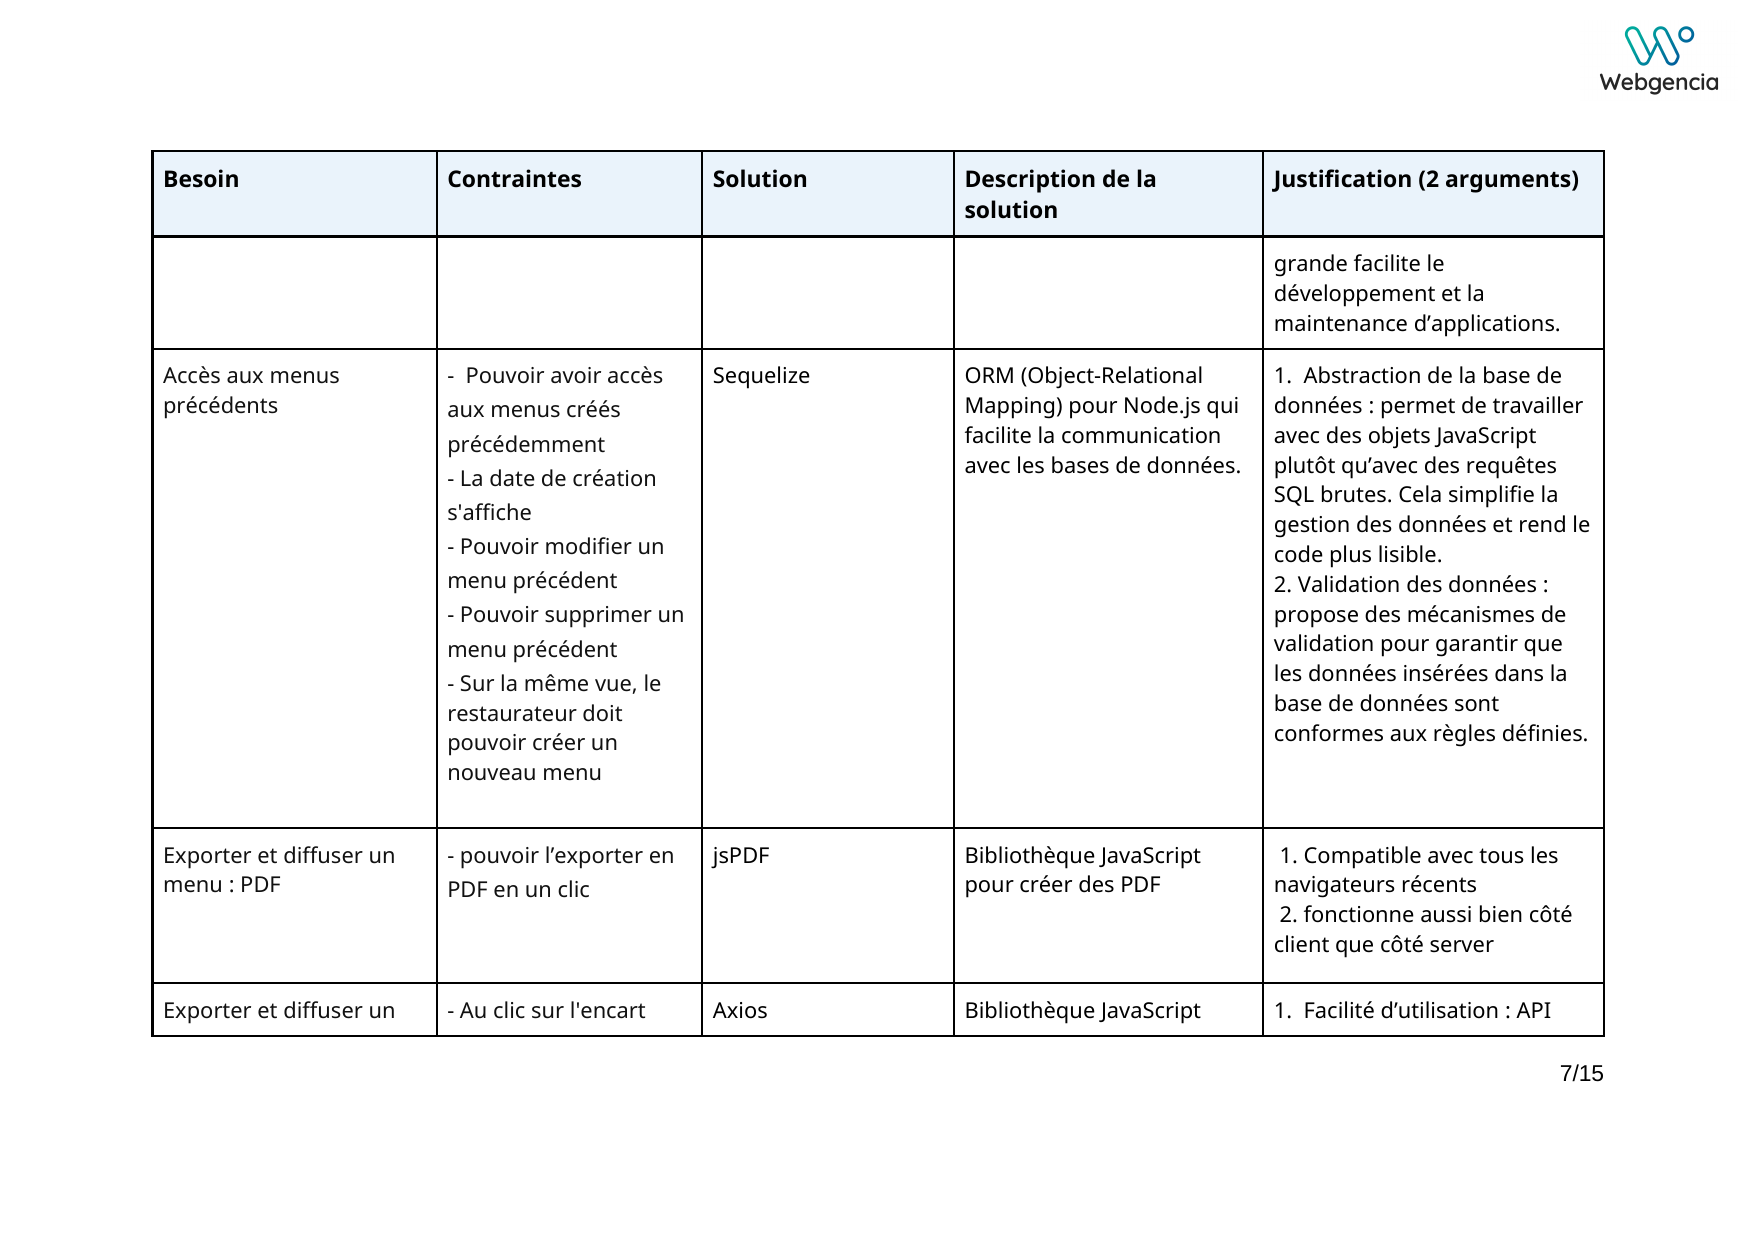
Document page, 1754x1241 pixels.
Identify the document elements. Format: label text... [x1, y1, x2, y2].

table_cell [438, 238, 701, 348]
table_cell ORM (Object-Relational Mapping) pour Node.js qui facilite la communication avec les bases de données. [955, 350, 1262, 827]
table_cell Bibliothèque JavaScript pour créer des PDF [955, 829, 1262, 982]
table_cell [703, 238, 953, 348]
table_cell 1. Facilité d’utilisation : API [1264, 984, 1603, 1035]
table_cell [955, 238, 1262, 348]
table_cell 1. Abstraction de la base de données : permet de travailler avec des objets JavaScript plutôt qu’avec des requêtes SQL brutes. Cela simplifie la gestion des données et rend le code plus lisible. 2. Validation des données : propose des mécanismes de validation pour garantir que les données insérées dans la base de données sont conformes aux règles définies. [1264, 350, 1603, 827]
table_cell [154, 238, 436, 348]
table_cell 1. Compatible avec tous les navigateurs récents 2. fonctionne aussi bien côté client que côté server [1264, 829, 1603, 982]
table_header Solution [703, 152, 953, 235]
picture [1580, 20, 1739, 101]
table_header Besoin [154, 152, 436, 235]
table_cell Bibliothèque JavaScript [955, 984, 1262, 1035]
table_cell Sequelize [703, 350, 953, 827]
table_cell - Pouvoir avoir accès aux menus créés précédemment - La date de création s'affiche - Pouvoir modifier un menu précédent - Pouvoir supprimer un menu précédent - Sur la même vue, le restaurateur doit pouvoir créer un nouveau menu [438, 350, 701, 827]
table_cell - Au clic sur l'encart [438, 984, 701, 1035]
table_cell - pouvoir l’exporter en PDF en un clic [438, 829, 701, 982]
table_cell grande facilite le développement et la maintenance d’applications. [1264, 238, 1603, 348]
table_cell Exporter et diffuser un [154, 984, 436, 1035]
table_cell Accès aux menus précédents [154, 350, 436, 827]
table_header Contraintes [438, 152, 701, 235]
table_cell Exporter et diffuser un menu : PDF [154, 829, 436, 982]
table_header Justification (2 arguments) [1264, 152, 1603, 235]
table_cell jsPDF [703, 829, 953, 982]
table_cell Axios [703, 984, 953, 1035]
table_header Description de la solution [955, 152, 1262, 235]
